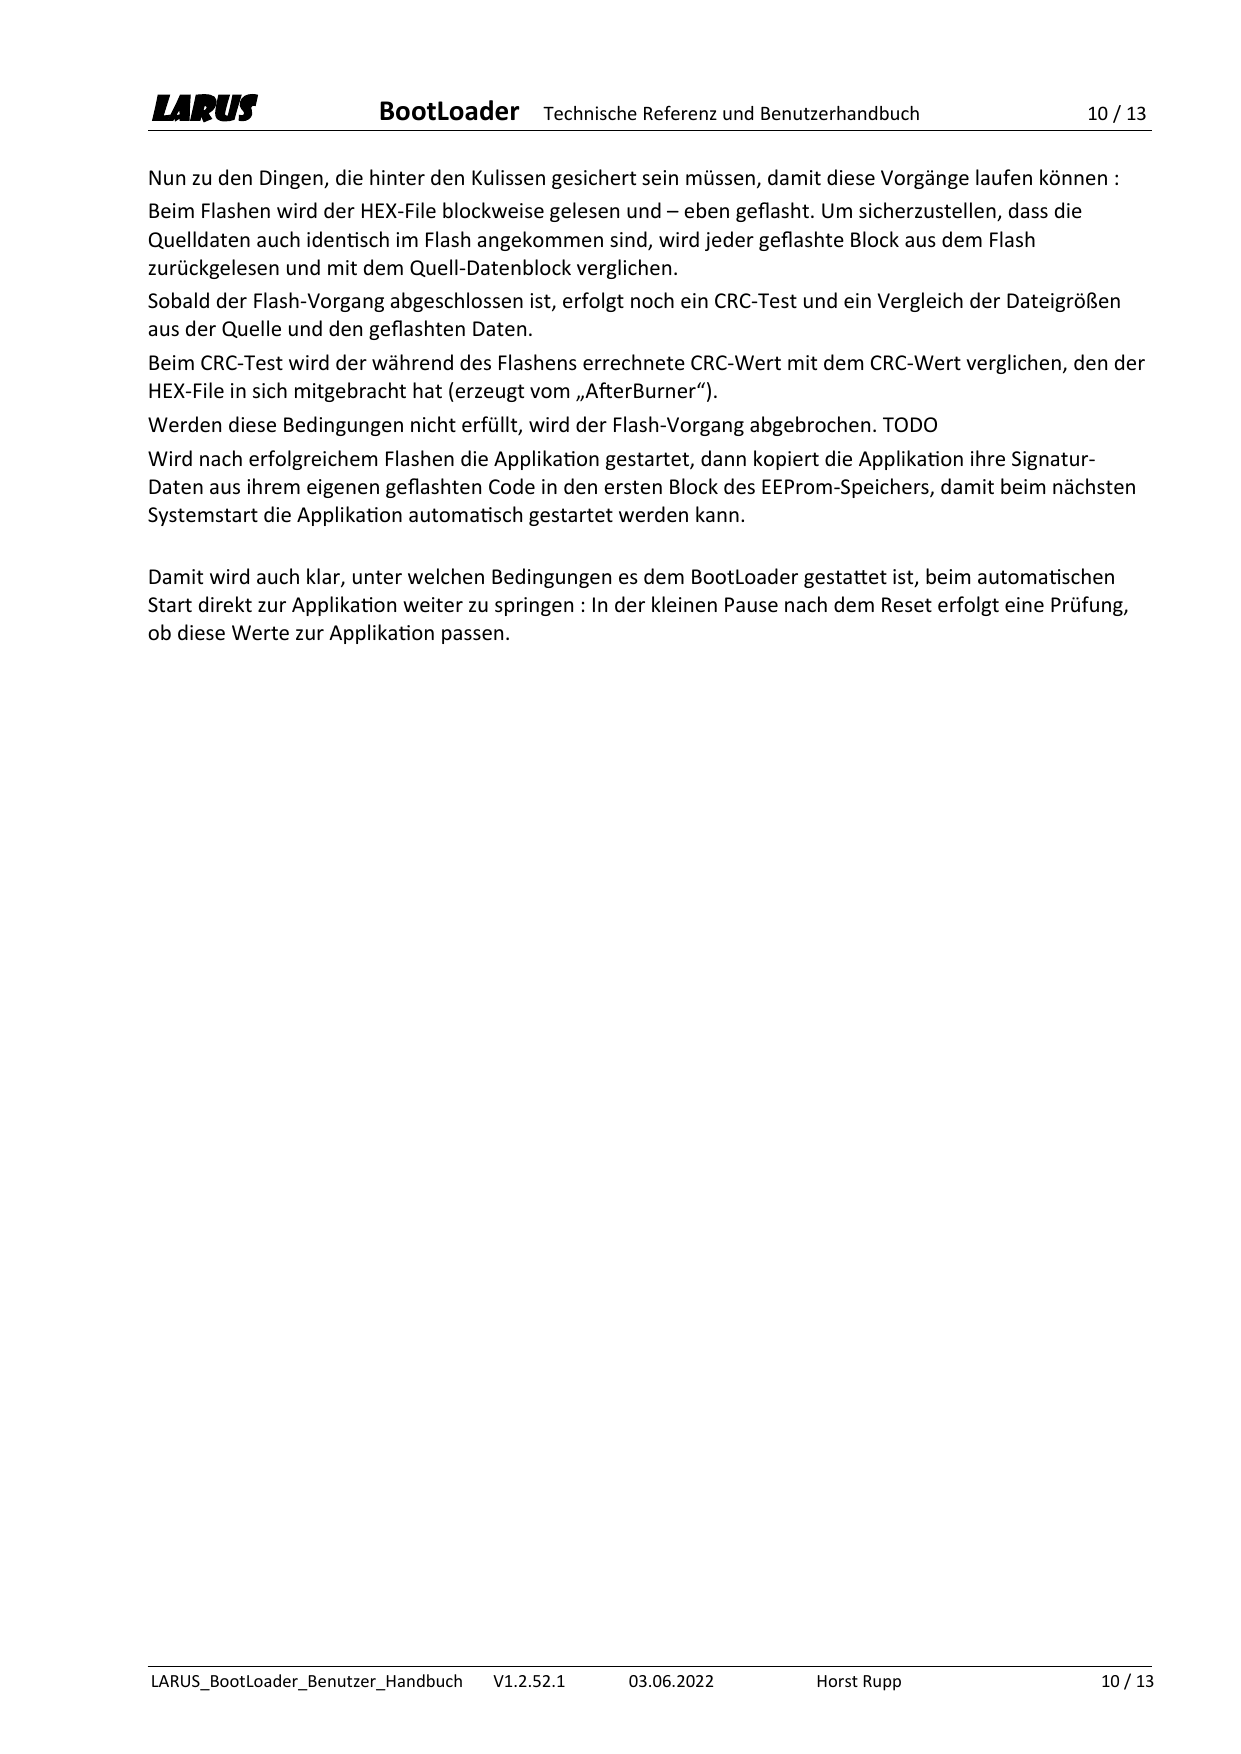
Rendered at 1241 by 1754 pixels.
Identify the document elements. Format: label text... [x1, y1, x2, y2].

text Damit wird auch klar, unter welchen Bedingungen es dem BootLoader gestattet ist, beim automatischen Start direkt zur Applikation weiter zu springen : In der kleinen Pause nach dem Reset erfolgt eine Prüfung, ob diese Werte zur Applikation passen. [148, 562, 1152, 646]
text Beim Flashen wird der HEX-File blockweise gelesen und – eben geflasht. Um sicherzustellen, dass die Quelldaten auch identisch im Flash angekommen sind, wird jeder geflashte Block aus dem Flash zurückgelesen und mit dem Quell-Datenblock verglichen. [148, 197, 1152, 281]
text Werden diese Bedingungen nicht erfüllt, wird der Flash-Vorgang abgebrochen. TODO [148, 410, 1152, 438]
text Nun zu den Dingen, die hinter den Kulissen gesichert sein müssen, damit diese Vorgänge laufen können : [148, 163, 1152, 191]
text Sobald der Flash-Vorgang abgeschlossen ist, erfolgt noch ein CRC-Test und ein Vergleich der Dateigrößen aus der Quelle und den geflashten Daten. [148, 287, 1152, 343]
text Wird nach erfolgreichem Flashen die Applikation gestartet, dann kopiert die Applikation ihre Signatur-Daten aus ihrem eigenen geflashten Code in den ersten Block des EEProm-Speichers, damit beim nächsten Systemstart die Applikation automatisch gestartet werden kann. [148, 444, 1152, 556]
text Beim CRC-Test wird der während des Flashens errechnete CRC-Wert mit dem CRC-Wert verglichen, den der HEX-File in sich mitgebracht hat (erzeugt vom „AfterBurner“). [148, 348, 1152, 404]
